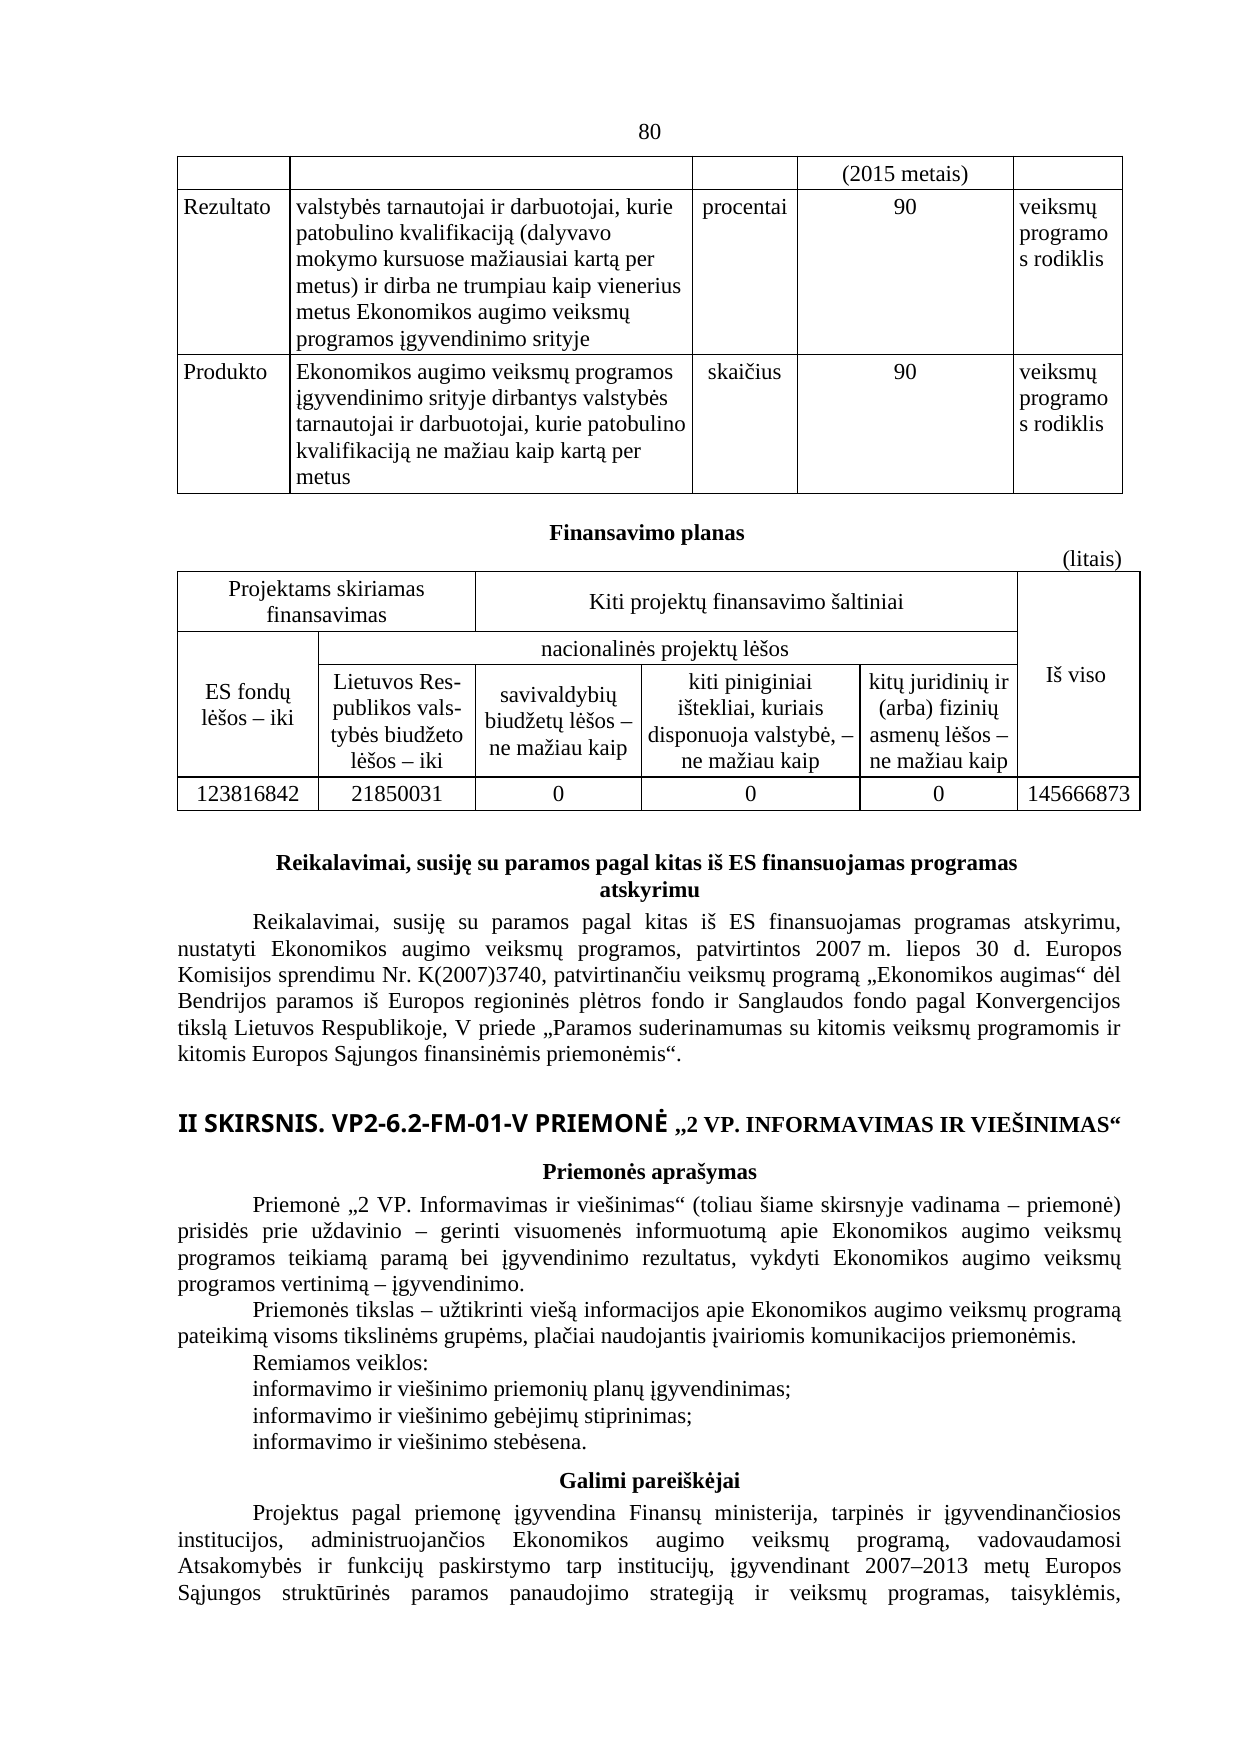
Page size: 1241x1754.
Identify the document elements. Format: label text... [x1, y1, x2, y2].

table_cell procentai [693, 190, 797, 354]
table_cell 21850031 [319, 778, 475, 809]
text Priemonės tikslas – užtikrinti viešą informacijos apie Ekonomikos augimo veiksmų programą pateikimą visoms tikslinėms grupėms, plačiai naudojantis įvairiomis komunikacijos priemonėmis. [177, 1296, 1122, 1349]
table_cell 0 [476, 778, 641, 809]
table_header [178, 157, 289, 189]
text informavimo ir viešinimo stebėsena. [177, 1428, 1122, 1454]
table_header (2015 metais) [798, 157, 1013, 189]
text informavimo ir viešinimo gebėjimų stiprinimas; [177, 1402, 1122, 1428]
text Reikalavimai, susiję su paramos pagal kitas iš ES finansuojamas programas atskyrimu [177, 823, 1122, 902]
text Reikalavimai, susiję su paramos pagal kitas iš ES finansuojamas programas atskyrimu, nustatyti Ekonomikos augimo veiksmų programos, patvirtintos 2007 m. liepos 30 d. Europos Komisijos sprendimu Nr. K(2007)3740, patvirtinančiu veiksmų programą „Ekonomikos augimas“ dėl Bendrijos paramos iš Europos regioninės plėtros fondo ir Sanglaudos fondo pagal Konvergencijos tikslą Lietuvos Respublikoje, V priede „Paramos suderinamumas su kitomis veiksmų programomis ir kitomis Europos Sąjungos finansinėmis priemonėmis“. [177, 908, 1122, 1067]
table_cell 145666873 [1018, 778, 1139, 809]
table_cell 0 [861, 778, 1017, 809]
table_cell Produkto [178, 355, 289, 492]
text Priemonė „2 VP. Informavimas ir viešinimas“ (toliau šiame skirsnyje vadinama – priemonė) prisidės prie uždavinio – gerinti visuomenės informuotumą apie Ekonomikos augimo veiksmų programos teikiamą paramą bei įgyvendinimo rezultatus, vykdyti Ekonomikos augimo veiksmų programos vertinimą – įgyvendinimo. [177, 1191, 1122, 1296]
table_cell kiti piniginiai ištekliai, kuriais disponuoja valstybė, – ne mažiau kaip [642, 665, 859, 776]
text Finansavimo planas [177, 518, 1122, 545]
table_cell kitų juridinių ir (arba) fizinių asmenų lėšos – ne mažiau kaip [861, 665, 1017, 776]
table_header Kiti projektų finansavimo šaltiniai [476, 572, 1017, 631]
table_cell ES fondų lėšos – iki [178, 632, 318, 776]
table_cell veiksmų programos rodiklis [1014, 355, 1122, 492]
table_cell 90 [798, 355, 1013, 492]
table_cell veiksmų programos rodiklis [1014, 190, 1122, 354]
text Remiamos veiklos: [177, 1349, 1122, 1375]
text Projektus pagal priemonę įgyvendina Finansų ministerija, tarpinės ir įgyvendinančiosios institucijos, administruojančios Ekonomikos augimo veiksmų programą, vadovaudamosi Atsakomybės ir funkcijų paskirstymo tarp institucijų, įgyvendinant 2007–2013 metų Europos Sąjungos struktūrinės paramos panaudojimo strategiją ir veiksmų programas, taisyklėmis, [177, 1499, 1122, 1605]
table_header Projektams skiriamas finansavimas [178, 572, 475, 631]
subtitle II SKIRSNIS. VP2-6.2-FM-01-V PRIEMONĖ ,,2 VP. Informavimas ir viešinimas“ [177, 1105, 1122, 1139]
text Priemonės aprašymas [177, 1158, 1122, 1184]
table_header [693, 157, 797, 189]
table_cell savivaldybių biudžetų lėšos – ne mažiau kaip [476, 665, 641, 776]
table_header [1014, 157, 1122, 189]
table_cell valstybės tarnautojai ir darbuotojai, kurie patobulino kvalifikaciją (dalyvavo mokymo kursuose mažiausiai kartą per metus) ir dirba ne trumpiau kaip vienerius metus Ekonomikos augimo veiksmų programos įgyvendinimo srityje [291, 190, 692, 354]
text Galimi pareiškėjai [177, 1467, 1122, 1493]
table_header Iš viso [1018, 572, 1139, 776]
table_cell Rezultato [178, 190, 289, 354]
table_cell Ekonomikos augimo veiksmų programos įgyvendinimo srityje dirbantys valstybės tarnautojai ir darbuotojai, kurie patobulino kvalifikaciją ne mažiau kaip kartą per metus [291, 355, 692, 492]
table_cell 0 [642, 778, 859, 809]
table_cell 90 [798, 190, 1013, 354]
text informavimo ir viešinimo priemonių planų įgyvendinimas; [177, 1375, 1122, 1402]
table_cell nacionalinės projektų lėšos [319, 632, 1017, 664]
table_cell Lietuvos Res­publikos vals­tybės biudžeto lėšos – iki [319, 665, 475, 776]
table_header [291, 157, 692, 189]
table_cell skaičius [693, 355, 797, 492]
text (litais) [177, 545, 1122, 571]
table_cell 123816842 [178, 778, 318, 809]
